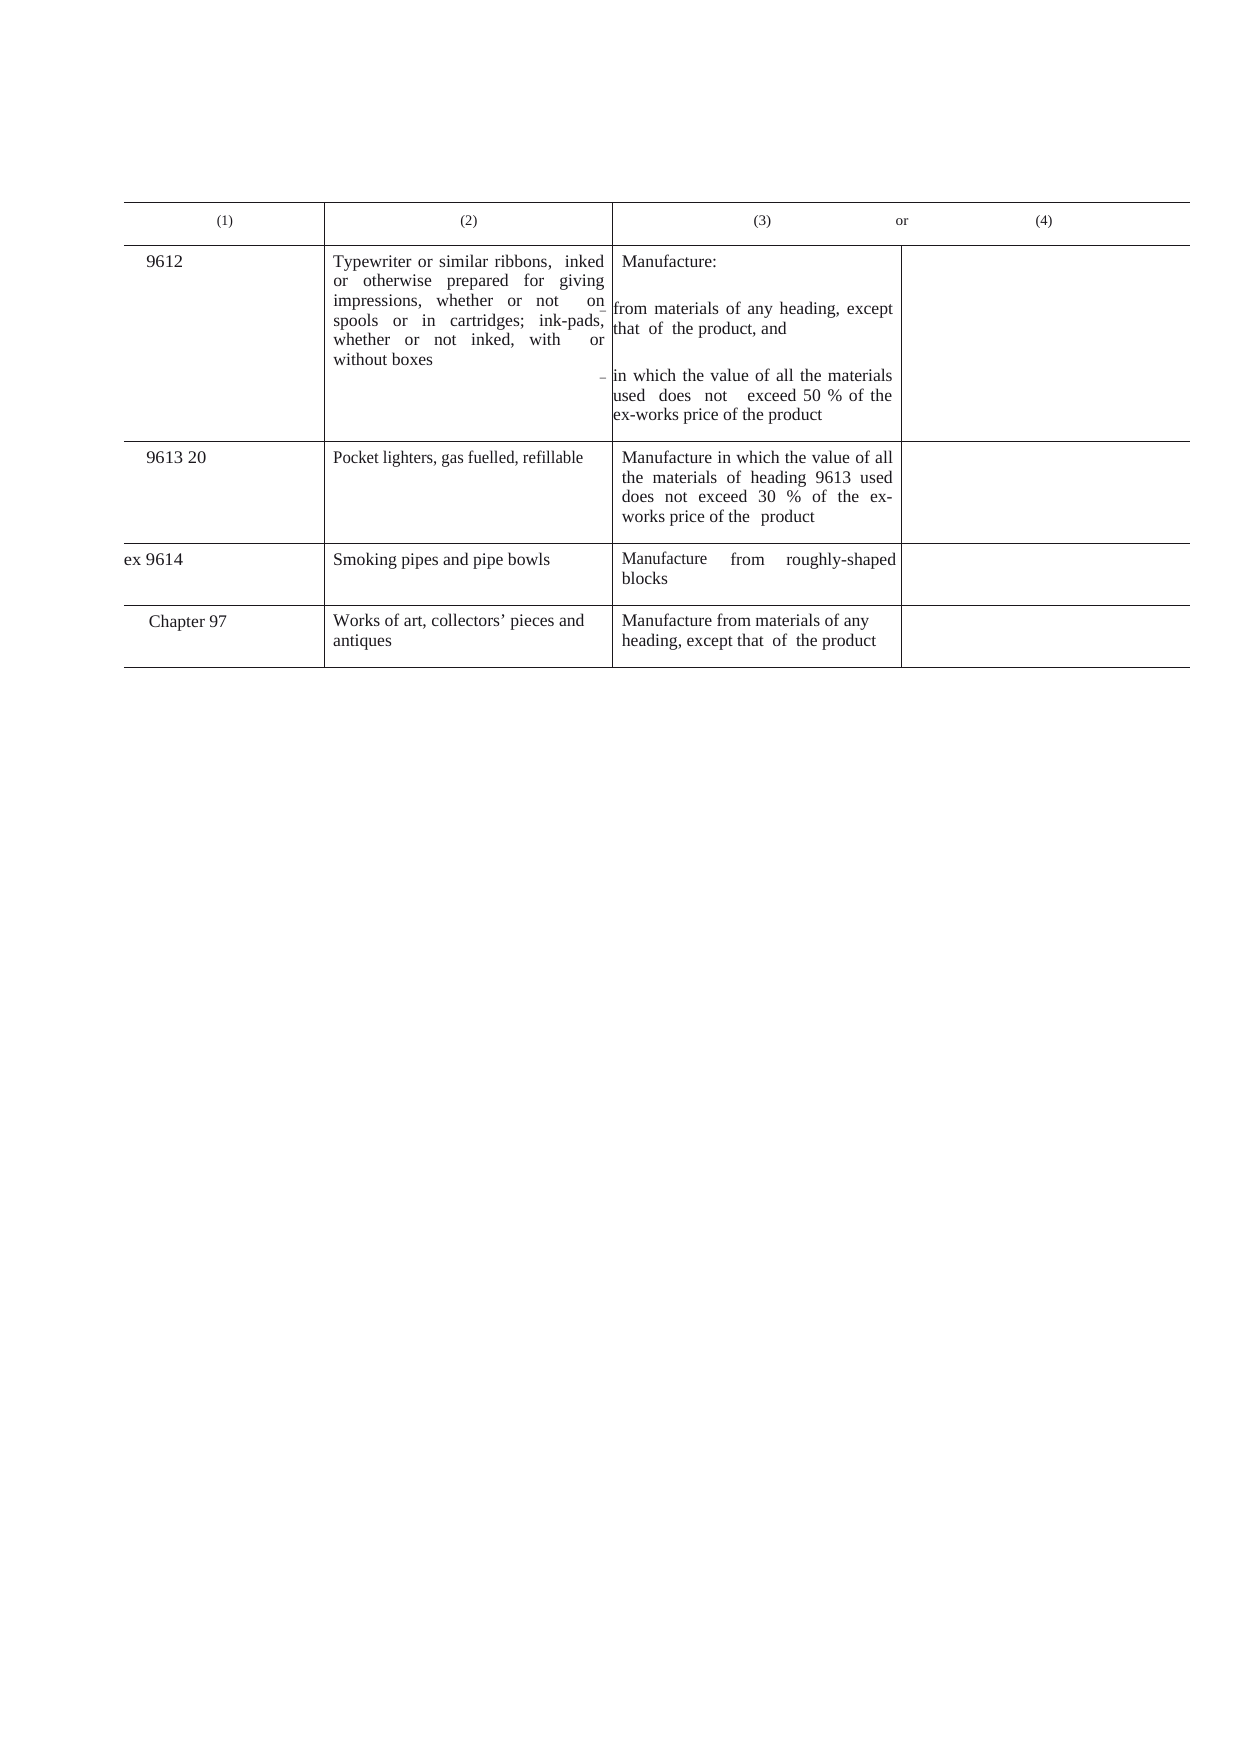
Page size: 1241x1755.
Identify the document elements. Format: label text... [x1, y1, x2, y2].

table_cell ex 9614 [124, 544, 324, 605]
table_cell Typewriter or similar ribbons, inked or otherwise prepared for giving impressions, whether or not on spools or in cartridges; ink-pads, whether or not inked, with or without boxes [325, 246, 612, 441]
table_header [613, 203, 719, 245]
table_cell Manufacture from materials of any heading, except that of the product [613, 606, 901, 667]
table_header (3) or [720, 203, 972, 245]
table_cell [902, 246, 1190, 441]
table_header (4) [972, 203, 1190, 245]
table_cell Manufacture: from materials of any heading, except that of the product, and in which the value of all the materials used does not exceed 50 % of the ex-works price of the product [613, 246, 901, 441]
table_cell [902, 544, 1190, 605]
table_cell from roughly-shaped [720, 544, 901, 605]
table_cell Chapter 97 [124, 606, 324, 667]
table_cell Smoking pipes and pipe bowls [325, 544, 612, 605]
table_cell 9613 20 [124, 442, 324, 543]
table_cell Pocket lighters, gas fuelled, refillable [325, 442, 612, 543]
table_cell 9612 [124, 246, 324, 441]
table_cell [902, 606, 1190, 667]
table_header (1) [124, 203, 324, 245]
table_cell Manufacture blocks [613, 544, 719, 605]
table_cell Works of art, collectors’ pieces and antiques [325, 606, 612, 667]
table_cell [902, 442, 1190, 543]
table_cell Manufacture in which the value of all the materials of heading 9613 used does not exceed 30 % of the ex- works price of the product [613, 442, 901, 543]
table_header (2) [325, 203, 612, 245]
